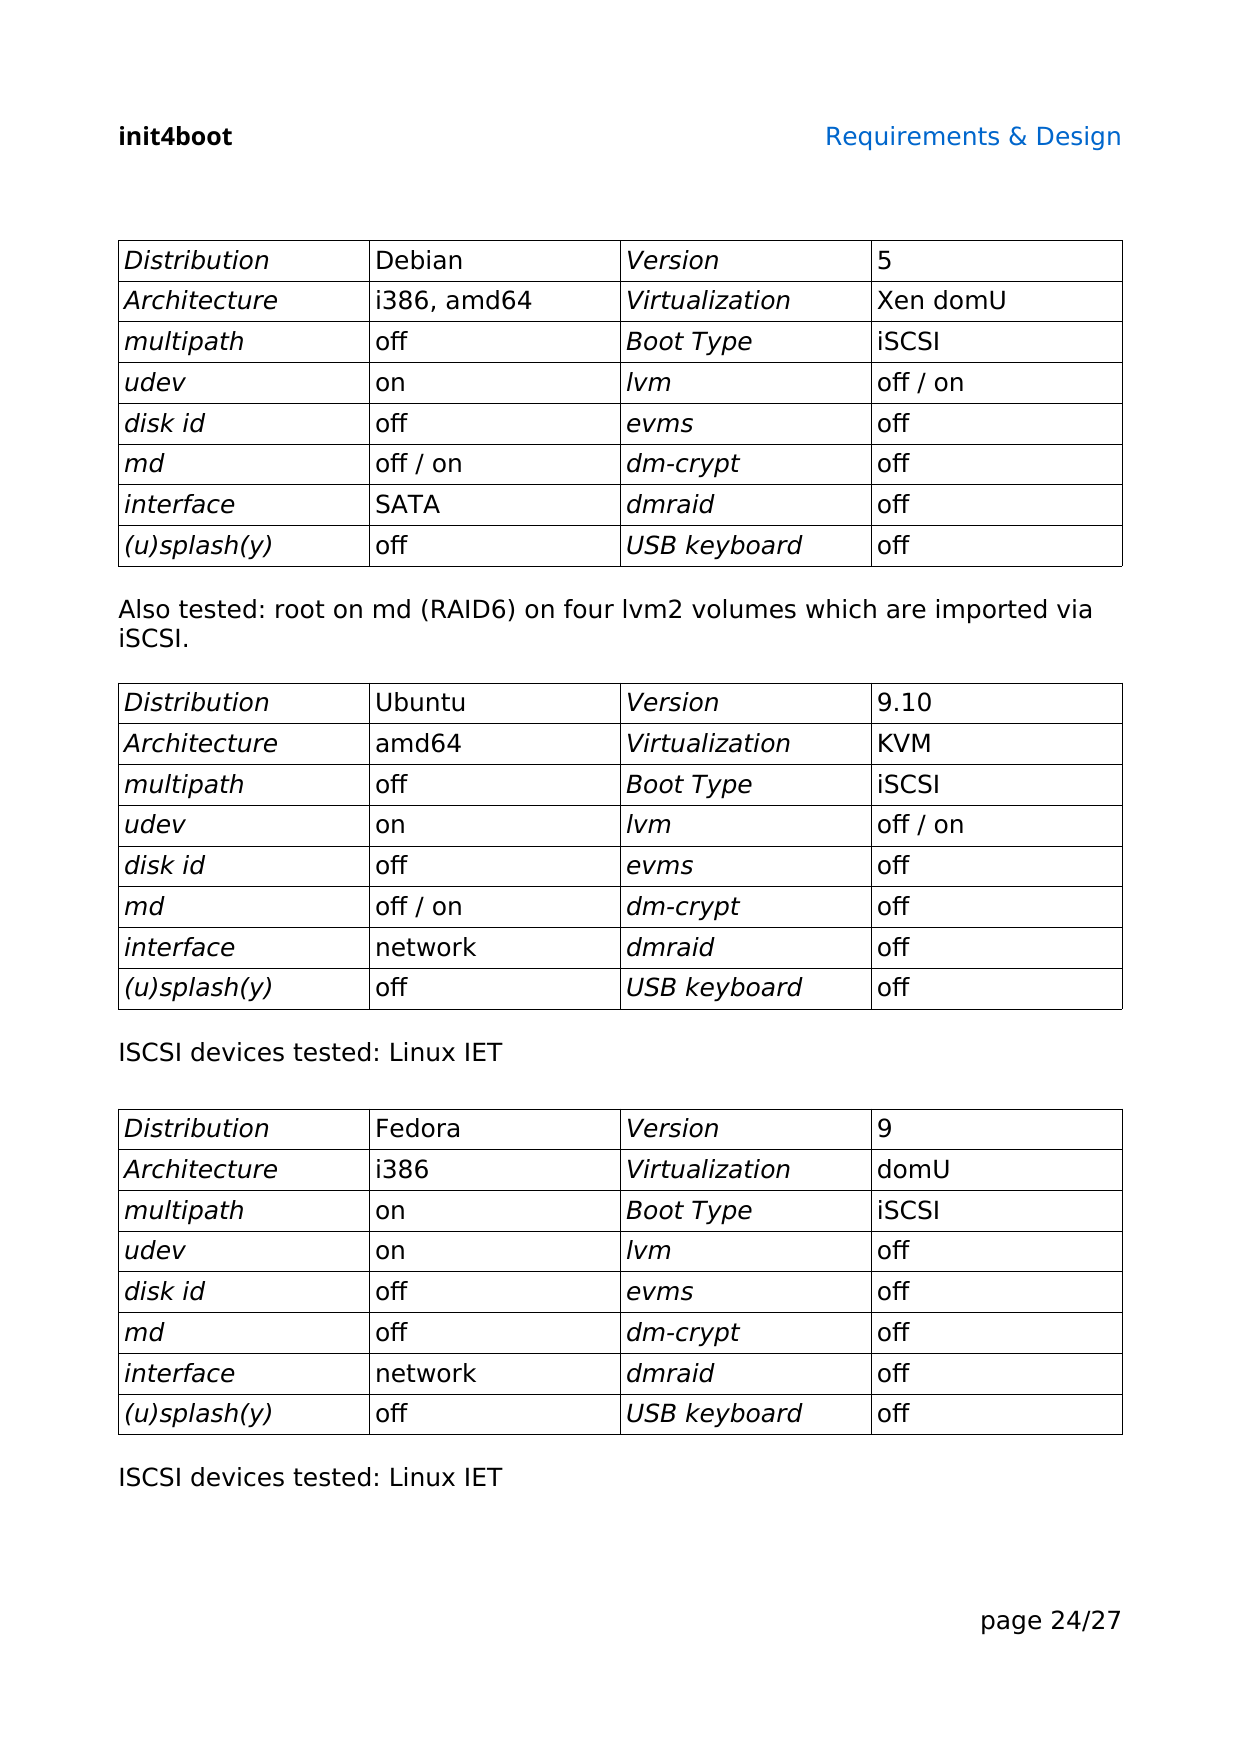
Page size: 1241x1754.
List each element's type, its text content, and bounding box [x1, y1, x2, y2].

table_header 5 [872, 241, 1122, 281]
table_cell off [872, 847, 1122, 886]
table_cell Virtualization [621, 282, 871, 321]
table_header 9.10 [872, 684, 1122, 723]
table_cell off [370, 969, 620, 1008]
table_cell on [370, 1191, 620, 1231]
table_cell dm-crypt [621, 887, 871, 927]
table_cell lvm [621, 1232, 871, 1271]
table_cell SATA [370, 485, 620, 525]
table_cell off [872, 485, 1122, 525]
table_header Distribution [119, 241, 369, 281]
table_cell off [872, 1232, 1122, 1271]
table_cell off [370, 1313, 620, 1353]
table_cell dmraid [621, 1354, 871, 1394]
table_cell disk id [119, 1272, 369, 1312]
table_cell (u)splash(y) [119, 526, 369, 566]
table_cell off [872, 1313, 1122, 1353]
table_cell md [119, 1313, 369, 1353]
table_cell off [872, 445, 1122, 484]
table_cell USB keyboard [621, 1395, 871, 1434]
table_cell i386, amd64 [370, 282, 620, 321]
table_cell network [370, 1354, 620, 1394]
table_cell off [872, 969, 1122, 1008]
table_cell off [872, 1354, 1122, 1394]
table_cell off [370, 1272, 620, 1312]
table_cell disk id [119, 404, 369, 444]
table_cell USB keyboard [621, 526, 871, 566]
table_cell off [872, 526, 1122, 566]
table_header Version [621, 684, 871, 723]
table_cell Virtualization [621, 724, 871, 764]
table_cell (u)splash(y) [119, 1395, 369, 1434]
table_cell multipath [119, 1191, 369, 1231]
table_cell off [872, 1395, 1122, 1434]
table_cell network [370, 928, 620, 968]
table_cell lvm [621, 806, 871, 846]
table_cell off [370, 765, 620, 805]
table_cell udev [119, 363, 369, 403]
table_cell md [119, 445, 369, 484]
table_cell off [872, 928, 1122, 968]
text ISCSI devices tested: Linux IET [118, 1464, 1122, 1493]
table_cell udev [119, 806, 369, 846]
table_cell off [872, 404, 1122, 444]
table_cell multipath [119, 322, 369, 362]
table_cell Architecture [119, 282, 369, 321]
table_header Fedora [370, 1110, 620, 1149]
table_header Version [621, 1110, 871, 1149]
table_cell Virtualization [621, 1150, 871, 1190]
table_cell Xen domU [872, 282, 1122, 321]
table_cell evms [621, 847, 871, 886]
table_cell interface [119, 1354, 369, 1394]
table_header 9 [872, 1110, 1122, 1149]
table_cell off [872, 887, 1122, 927]
text ISCSI devices tested: Linux IET [118, 1038, 1122, 1067]
table_cell off / on [872, 806, 1122, 846]
table_cell USB keyboard [621, 969, 871, 1008]
table_cell dmraid [621, 928, 871, 968]
table_cell interface [119, 485, 369, 525]
table_cell dm-crypt [621, 445, 871, 484]
table_cell off [370, 322, 620, 362]
table_cell iSCSI [872, 1191, 1122, 1231]
table_header Ubuntu [370, 684, 620, 723]
table_cell off / on [370, 887, 620, 927]
table_header Distribution [119, 684, 369, 723]
table_cell Architecture [119, 724, 369, 764]
table_cell amd64 [370, 724, 620, 764]
table_cell KVM [872, 724, 1122, 764]
table_cell dmraid [621, 485, 871, 525]
table_header Version [621, 241, 871, 281]
table_cell disk id [119, 847, 369, 886]
table_cell domU [872, 1150, 1122, 1190]
table_cell Boot Type [621, 322, 871, 362]
table_cell off [370, 847, 620, 886]
table_cell off [370, 526, 620, 566]
table_cell Architecture [119, 1150, 369, 1190]
table_cell dm-crypt [621, 1313, 871, 1353]
text Also tested: root on md (RAID6) on four lvm2 volumes which are imported via iSCSI. [118, 595, 1122, 653]
table_cell off [872, 1272, 1122, 1312]
table_cell multipath [119, 765, 369, 805]
table_cell interface [119, 928, 369, 968]
table_cell on [370, 1232, 620, 1271]
table_cell i386 [370, 1150, 620, 1190]
table_cell off / on [872, 363, 1122, 403]
table_cell evms [621, 404, 871, 444]
table_cell evms [621, 1272, 871, 1312]
table_cell on [370, 806, 620, 846]
table_cell off [370, 404, 620, 444]
table_cell iSCSI [872, 765, 1122, 805]
table_cell Boot Type [621, 1191, 871, 1231]
table_cell (u)splash(y) [119, 969, 369, 1008]
table_cell md [119, 887, 369, 927]
table_cell off [370, 1395, 620, 1434]
table_cell iSCSI [872, 322, 1122, 362]
table_cell udev [119, 1232, 369, 1271]
table_header Distribution [119, 1110, 369, 1149]
table_header Debian [370, 241, 620, 281]
table_cell on [370, 363, 620, 403]
table_cell Boot Type [621, 765, 871, 805]
table_cell off / on [370, 445, 620, 484]
table_cell lvm [621, 363, 871, 403]
